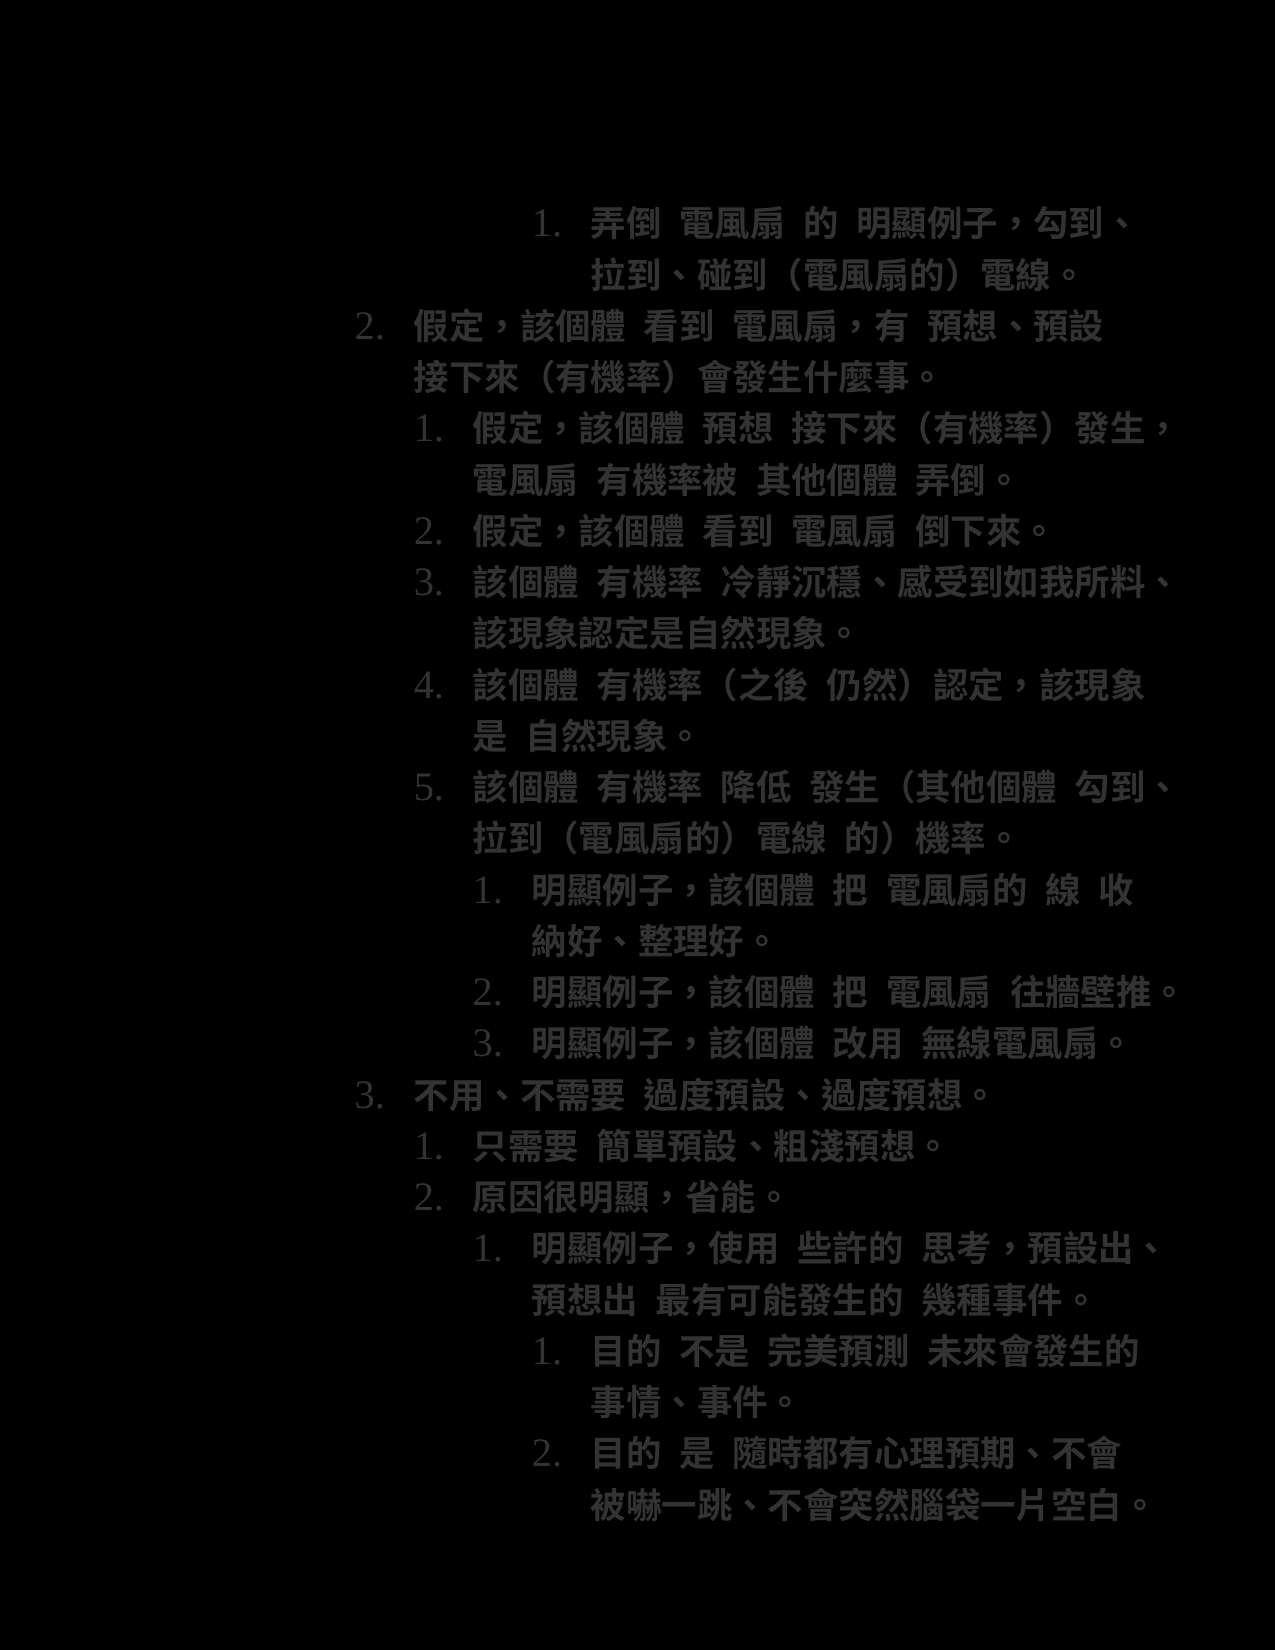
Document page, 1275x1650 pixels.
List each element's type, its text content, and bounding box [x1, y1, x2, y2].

list 明顯例子，該個體 把 電風扇的 線 收納好、整理好。 [472, 862, 1157, 964]
list 原因很明顯，省能。 [413, 1169, 1157, 1221]
list 目的 是 隨時都有心理預期、不會被嚇一跳、不會突然腦袋一片空白。 [532, 1426, 1157, 1528]
list 該個體 有機率 冷靜沉穩、感受到如我所料、該現象認定是自然現象。 [413, 554, 1157, 657]
list 目的 不是 完美預測 未來會發生的 事情、事件。 [532, 1323, 1157, 1426]
list 明顯例子，該個體 改用 無線電風扇。 [472, 1016, 1157, 1067]
list 假定，該個體 看到 電風扇，有 預想、預設 接下來（有機率）會發生什麼事。 [354, 298, 1157, 401]
list 只需要 簡單預設、粗淺預想。 [413, 1118, 1157, 1169]
list 假定，該個體 預想 接下來（有機率）發生，電風扇 有機率被 其他個體 弄倒。 [413, 401, 1157, 503]
list 明顯例子，該個體 把 電風扇 往牆壁推。 [472, 964, 1157, 1016]
list 該個體 有機率 降低 發生（其他個體 勾到、拉到（電風扇的）電線 的）機率。 [413, 759, 1157, 862]
list 明顯例子，使用 些許的 思考，預設出、預想出 最有可能發生的 幾種事件。 [472, 1221, 1157, 1323]
list 該個體 有機率（之後 仍然）認定，該現象 是 自然現象。 [413, 657, 1157, 759]
list 假定，該個體 看到 電風扇 倒下來。 [413, 503, 1157, 554]
list 弄倒 電風扇 的 明顯例子，勾到、拉到、碰到（電風扇的）電線。 [532, 196, 1157, 298]
list 不用、不需要 過度預設、過度預想。 [354, 1067, 1157, 1118]
